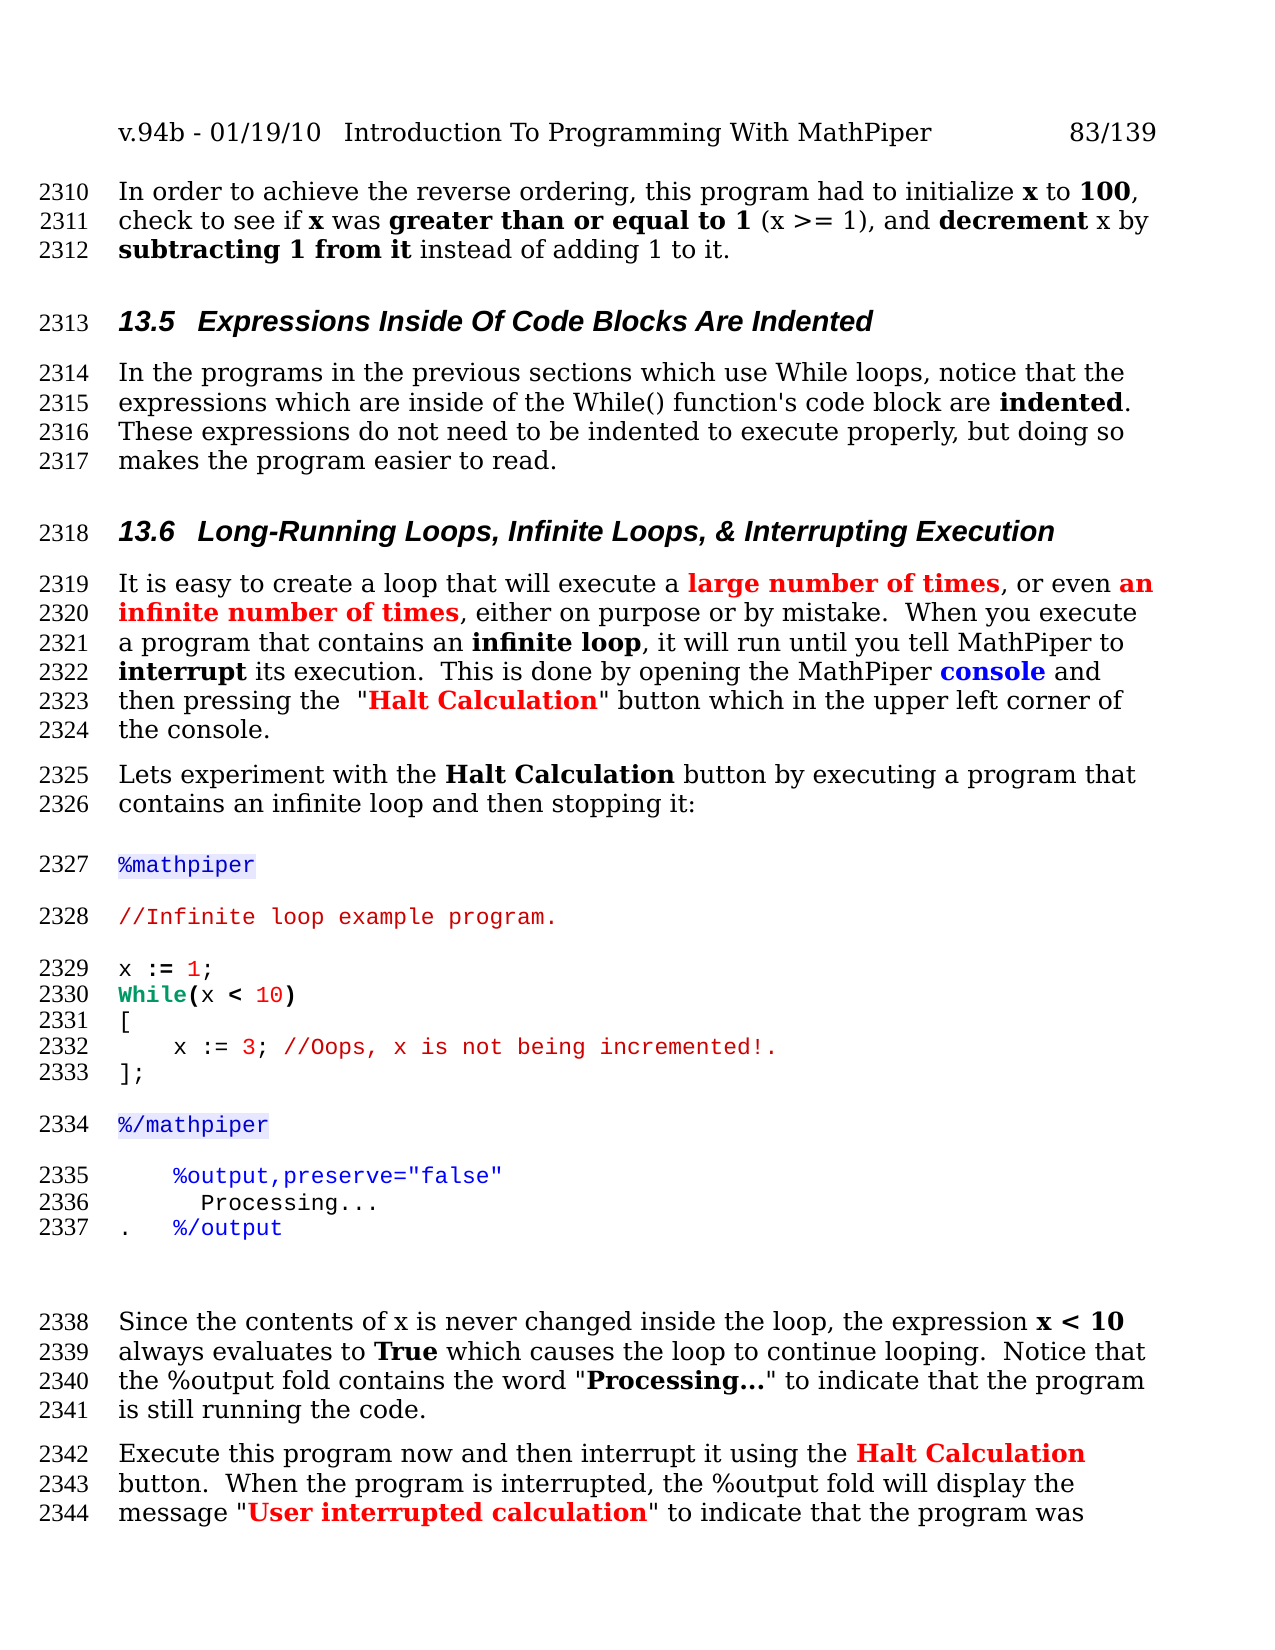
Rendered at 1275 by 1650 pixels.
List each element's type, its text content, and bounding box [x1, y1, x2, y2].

text %/mathpiper [118, 1113, 1157, 1139]
text [ [118, 1009, 1157, 1035]
text ]; [118, 1061, 1157, 1087]
text %output,preserve="false" [118, 1165, 1157, 1191]
subtitle Expressions Inside Of Code Blocks Are Indented [118, 304, 1157, 337]
text //Infinite loop example program. [118, 906, 1157, 931]
text Execute this program now and then interrupt it using the Halt Calculation button. When the program is interrupted, the %output fold will display the message "User interrupted calculation" to indicate that the program was [118, 1439, 1157, 1527]
text %mathpiper [118, 854, 1157, 879]
text In the programs in the previous sections which use While loops, notice that the expressions which are inside of the While() function's code block are indented. These expressions do not need to be indented to execute properly, but doing so makes the program easier to read. [118, 358, 1157, 475]
text It is easy to create a loop that will execute a large number of times, or even an infinite number of times, either on purpose or by mistake. When you execute a program that contains an infinite loop, it will run until you tell MathPiper to interrupt its execution. This is done by opening the MathPiper console and then pressing the "Halt Calculation" button which in the upper left corner of the console. [118, 569, 1157, 745]
subtitle Long-Running Loops, Infinite Loops, & Interrupting Execution [118, 514, 1157, 548]
text While(x < 10) [118, 983, 1157, 1009]
text Since the contents of x is never changed inside the loop, the expression x < 10 always evaluates to True which causes the loop to continue looping. Notice that the %output fold contains the word "Processing..." to indicate that the program is still running the code. [118, 1307, 1157, 1424]
text In order to achieve the reverse ordering, this program had to initialize x to 100, check to see if x was greater than or equal to 1 (x >= 1), and decrement x by subtracting 1 from it instead of adding 1 to it. [118, 177, 1157, 265]
text Lets experiment with the Halt Calculation button by executing a program that contains an infinite loop and then stopping it: [118, 760, 1157, 818]
text x := 1; [118, 957, 1157, 983]
text . %/output [118, 1217, 1157, 1243]
text Processing... [118, 1191, 1157, 1217]
text x := 3; //Oops, x is not being incremented!. [118, 1035, 1157, 1061]
